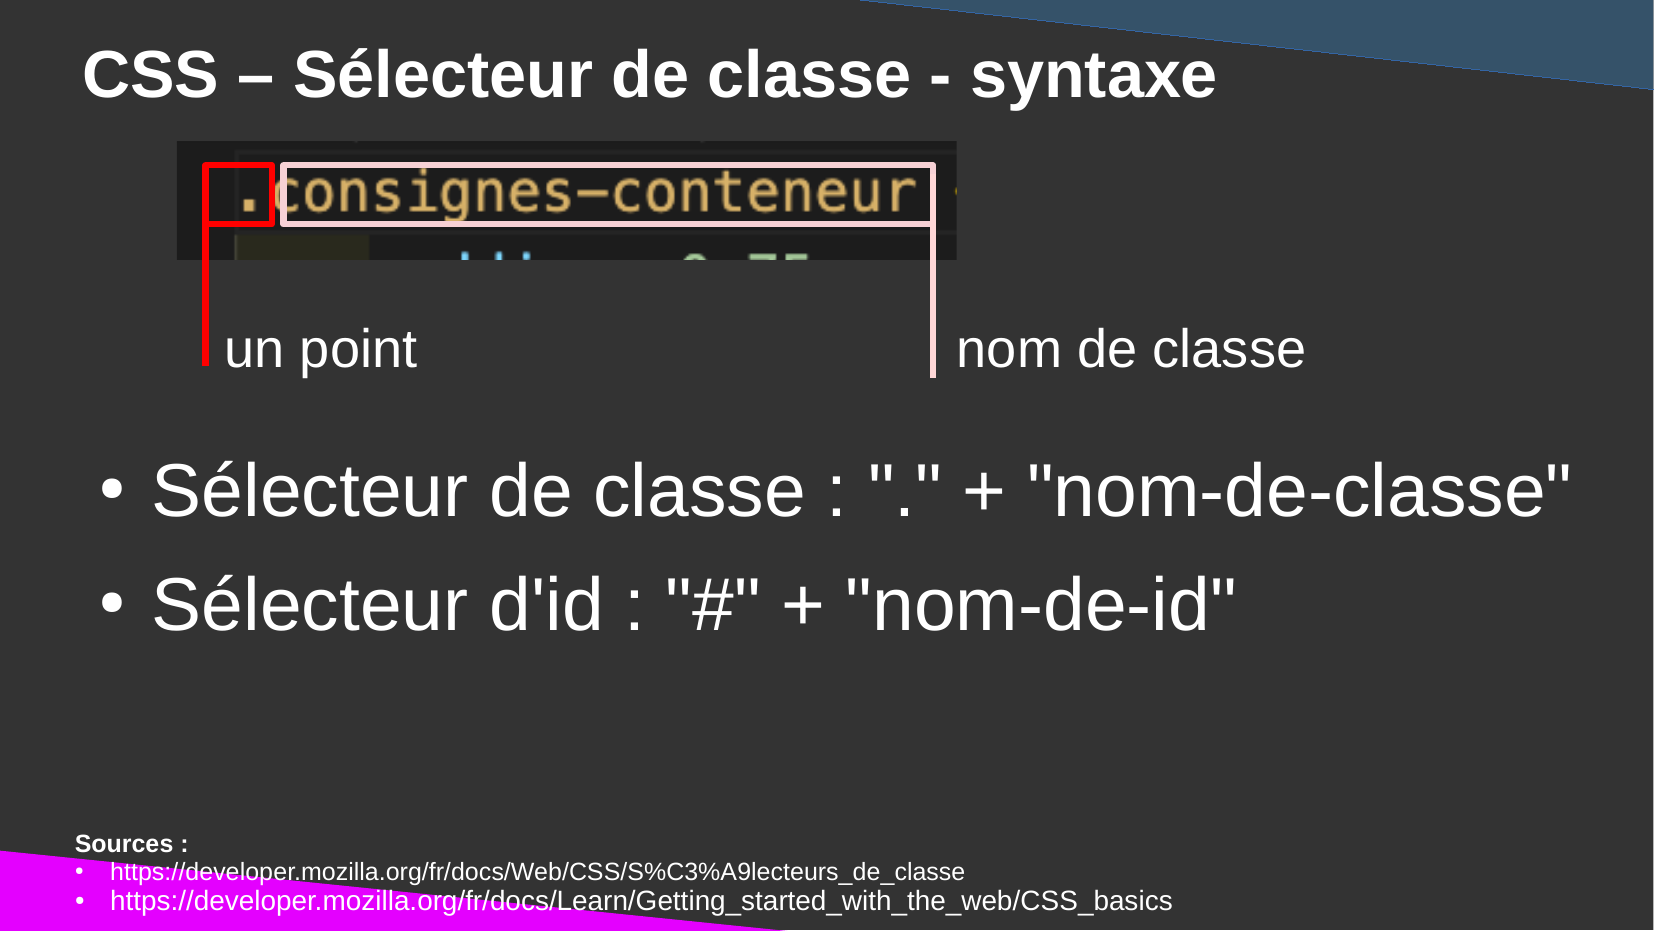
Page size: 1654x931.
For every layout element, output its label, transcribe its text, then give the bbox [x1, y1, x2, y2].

picture [176, 141, 957, 260]
list Sélecteur de classe : "." + "nom-de-classe" Sélecteur d'id : "#" + "nom-de-id" [80, 448, 1605, 686]
title un point [224, 318, 662, 448]
title CSS – Sélecteur de classe - syntaxe [82, 37, 1571, 114]
title nom de classe [956, 318, 1430, 405]
picture [209, 168, 269, 221]
picture [287, 168, 930, 221]
text_box [860, 0, 1654, 90]
text_box [0, 850, 788, 931]
text_box Sources : https://developer.mozilla.org/fr/docs/Web/CSS/S%C3%A9lecteurs_de_classe https://developer.mozilla.org/fr/docs/Learn/Getting_started_with_the_web/CSS_basics [60, 822, 1546, 925]
